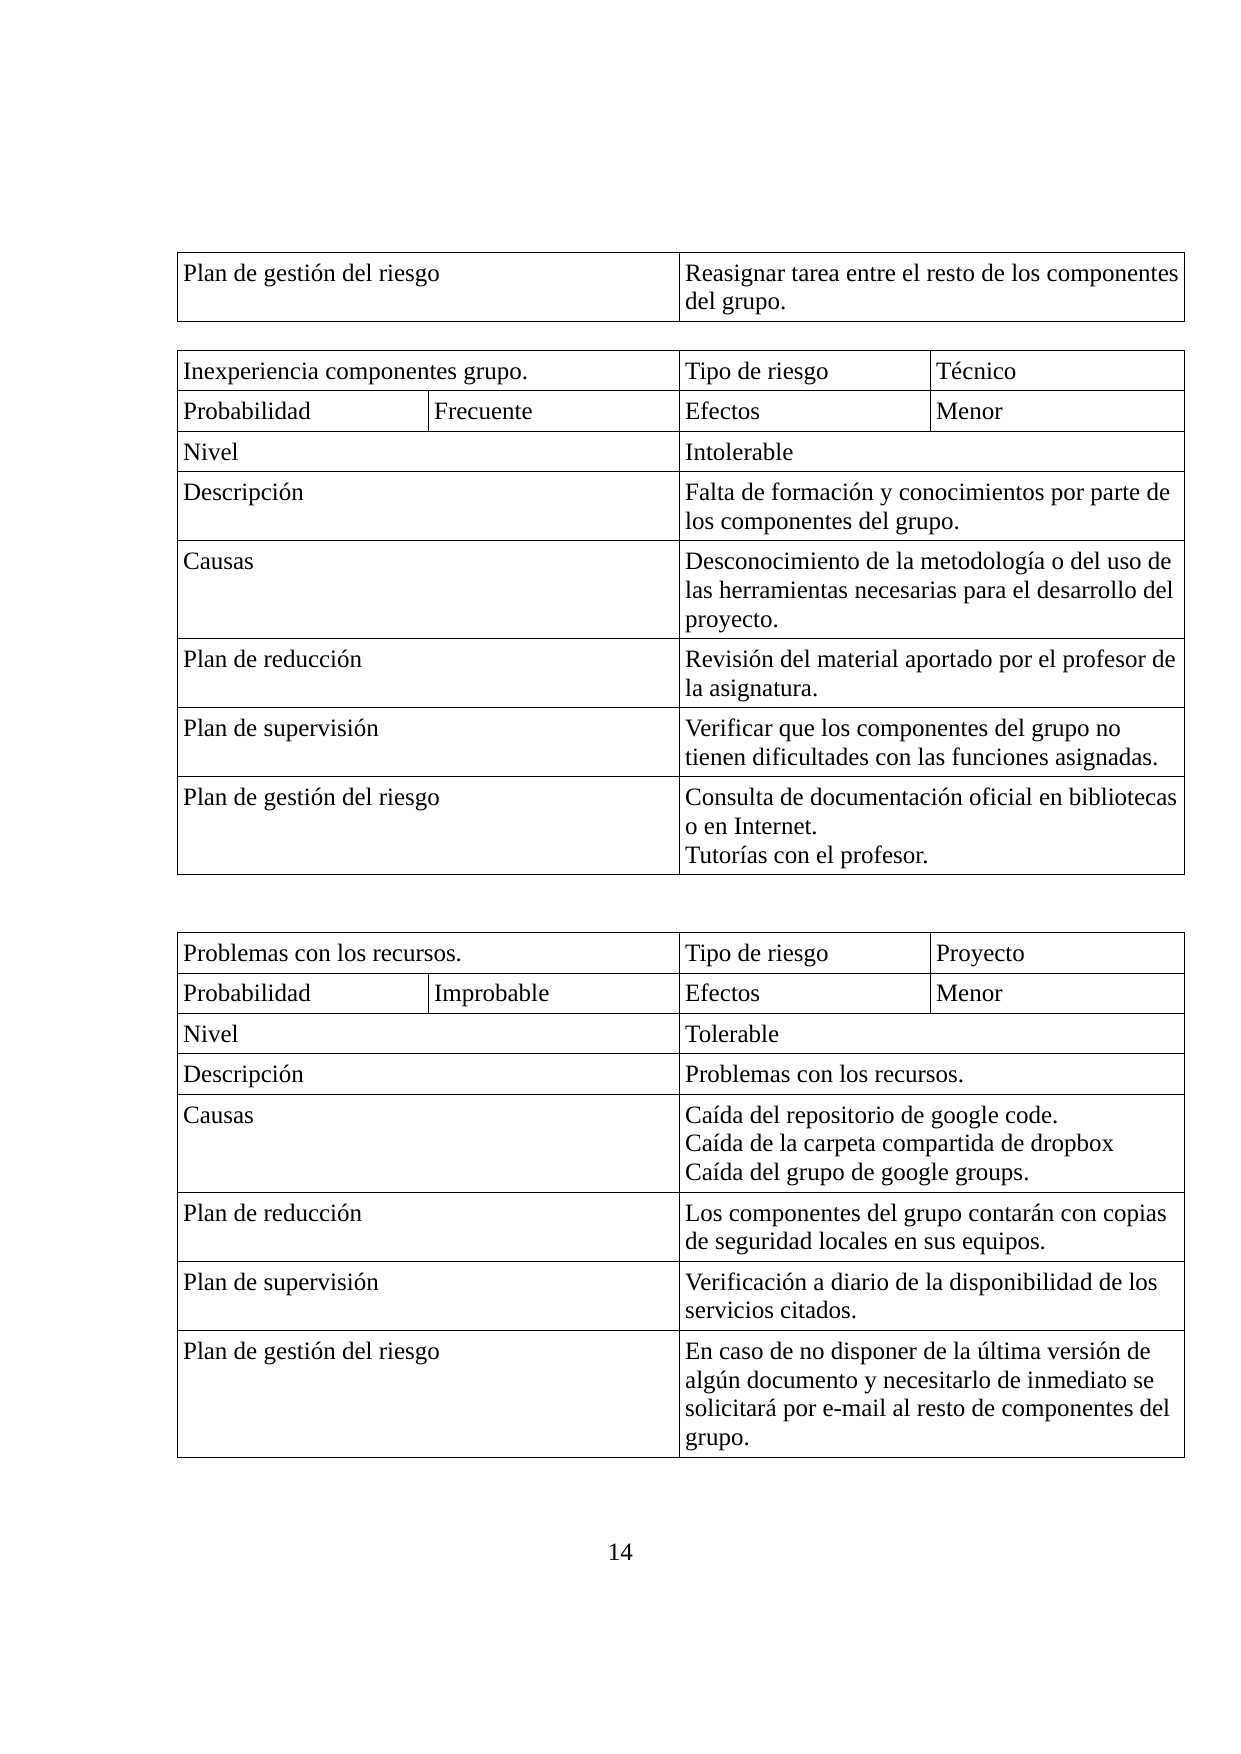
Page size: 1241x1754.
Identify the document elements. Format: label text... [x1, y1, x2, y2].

table_cell Caída del repositorio de google code. Caída de la carpeta compartida de dropbox Caída del grupo de google groups. [680, 1095, 1184, 1192]
table_cell Probabilidad [178, 391, 428, 431]
table_header Proyecto [931, 933, 1184, 972]
table_cell Nivel [178, 1014, 679, 1053]
table_cell Plan de reducción [178, 639, 679, 707]
table_cell Tolerable [680, 1014, 1184, 1053]
table_cell Desconocimiento de la metodología o del uso de las herramientas necesarias para el desarrollo del proyecto. [680, 541, 1184, 638]
table_cell Revisión del material aportado por el profesor de la asignatura. [680, 639, 1184, 707]
table_cell Intolerable [680, 432, 1184, 471]
table_cell Efectos [680, 974, 930, 1013]
table_cell Efectos [680, 391, 930, 431]
table_cell Plan de gestión del riesgo [178, 253, 679, 321]
table_cell Plan de supervisión [178, 708, 679, 776]
table_cell Plan de gestión del riesgo [178, 1331, 679, 1457]
table_cell Plan de gestión del riesgo [178, 777, 679, 874]
table_cell Causas [178, 1095, 679, 1192]
table_header Problemas con los recursos. [178, 933, 679, 972]
table_cell En caso de no disponer de la última versión de algún documento y necesitarlo de inmediato se solicitará por e-mail al resto de componentes del grupo. [680, 1331, 1184, 1457]
table_cell Verificación a diario de la disponibilidad de los servicios citados. [680, 1262, 1184, 1330]
table_header Tipo de riesgo [680, 351, 930, 390]
table_cell Reasignar tarea entre el resto de los componentes del grupo. [680, 253, 1184, 321]
table_header Tipo de riesgo [680, 933, 930, 972]
table_cell Consulta de documentación oficial en bibliotecas o en Internet. Tutorías con el profesor. [680, 777, 1184, 874]
table_cell Descripción [178, 1054, 679, 1094]
table_cell Menor [931, 391, 1184, 431]
table_header Técnico [931, 351, 1184, 390]
table_cell Falta de formación y conocimientos por parte de los componentes del grupo. [680, 472, 1184, 540]
table_cell Probabilidad [178, 974, 428, 1013]
table_cell Plan de supervisión [178, 1262, 679, 1330]
table_cell Los componentes del grupo contarán con copias de seguridad locales en sus equipos. [680, 1193, 1184, 1261]
table_cell Menor [931, 974, 1184, 1013]
table_cell Frecuente [429, 391, 679, 431]
table_cell Nivel [178, 432, 679, 471]
table_header Inexperiencia componentes grupo. [178, 351, 679, 390]
table_cell Causas [178, 541, 679, 638]
table_cell Improbable [429, 974, 679, 1013]
table_cell Descripción [178, 472, 679, 540]
table_cell Plan de reducción [178, 1193, 679, 1261]
table_cell Problemas con los recursos. [680, 1054, 1184, 1094]
table_cell Verificar que los componentes del grupo no tienen dificultades con las funciones asignadas. [680, 708, 1184, 776]
